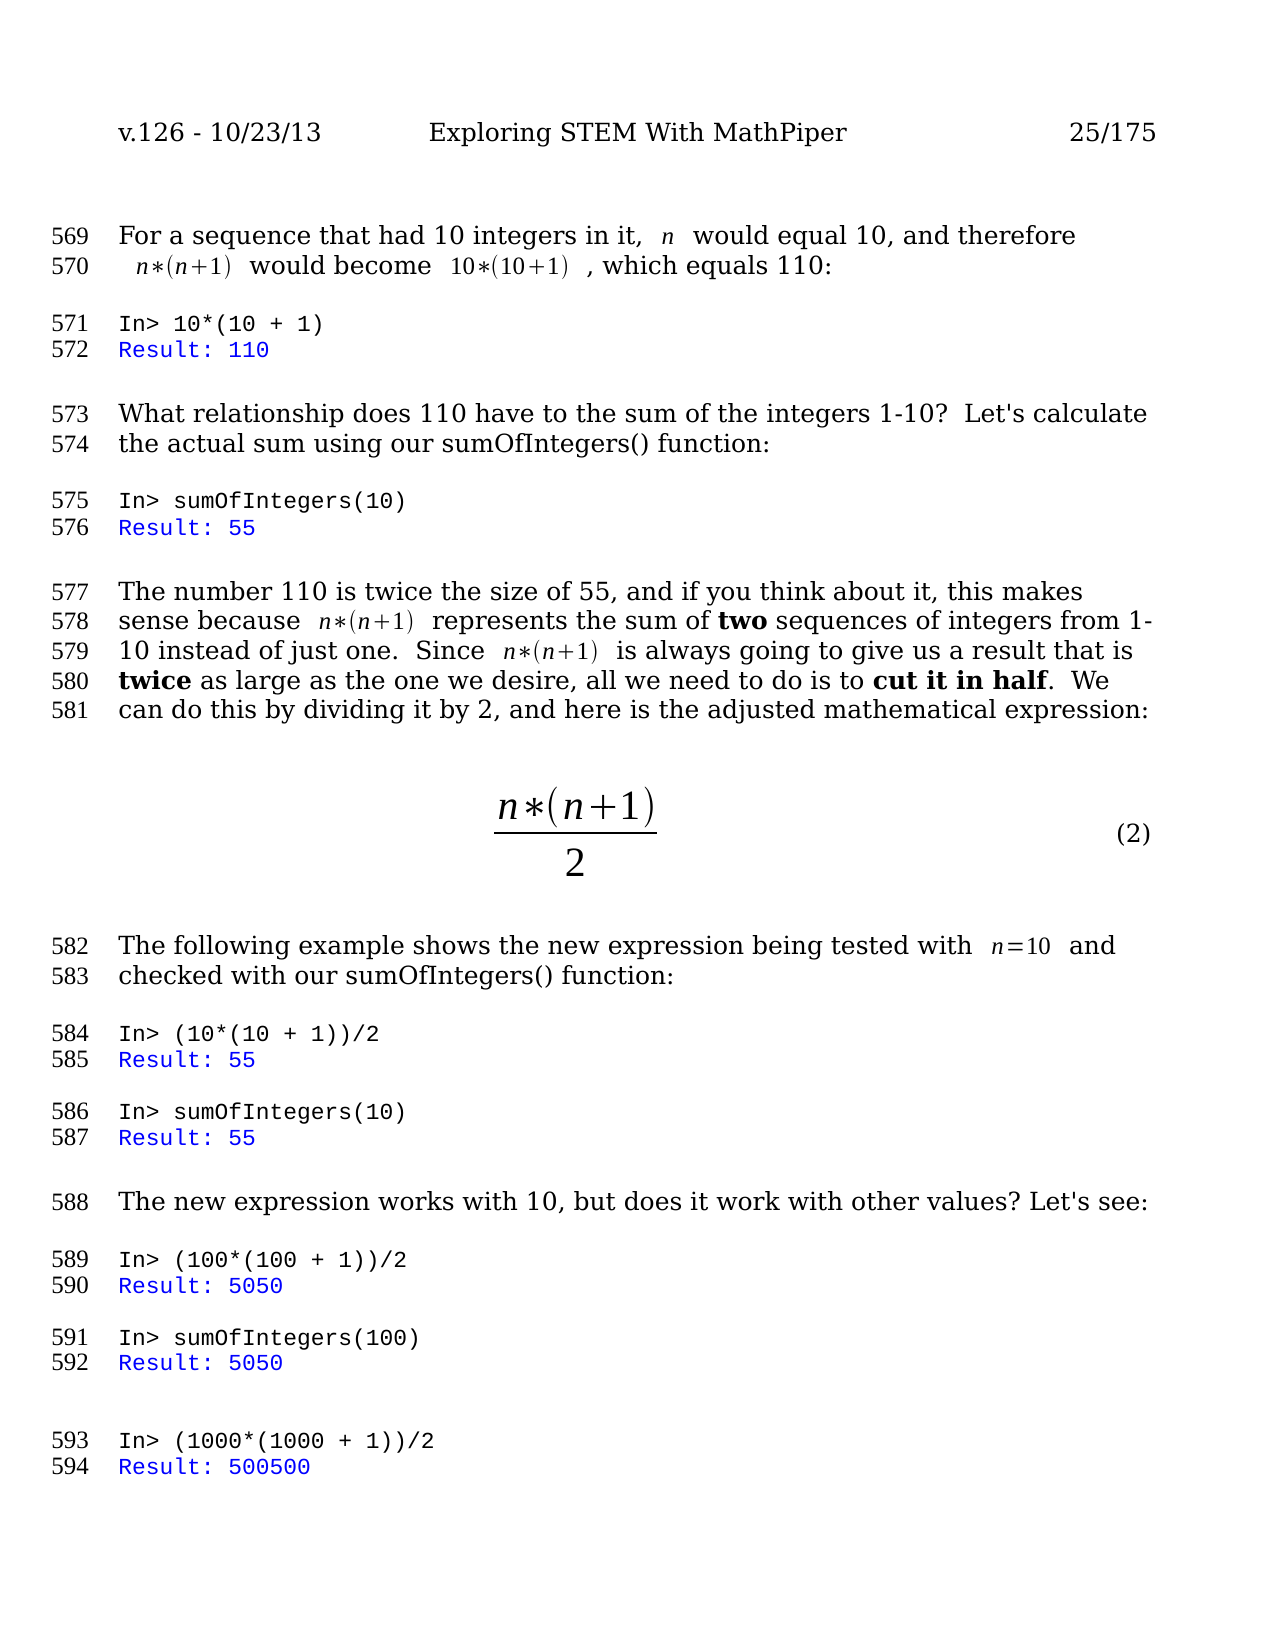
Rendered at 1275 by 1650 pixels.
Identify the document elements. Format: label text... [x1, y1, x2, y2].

text For a sequence that had 10 integers in it,would equal 10, and thereforewould become, which equals 110: [118, 221, 1157, 281]
text The following example shows the new expression being tested withand checked with our sumOfIntegers() function: [118, 931, 1157, 990]
text In> sumOfIntegers(100) [118, 1326, 1157, 1352]
text In> sumOfIntegers(10) [118, 1100, 1157, 1126]
text The new expression works with 10, but does it work with other values? Let's see: [118, 1187, 1157, 1216]
text In> (1000*(1000 + 1))/2 [118, 1429, 1157, 1456]
text In> (100*(100 + 1))/2 [118, 1248, 1157, 1274]
text Result: 5050 [118, 1352, 1157, 1378]
text In> sumOfIntegers(10) [118, 490, 1157, 516]
text Result: 55 [118, 516, 1157, 542]
text Result: 5050 [118, 1274, 1157, 1300]
text What relationship does 110 have to the sum of the integers 1-10? Let's calculate the actual sum using our sumOfIntegers() function: [118, 399, 1157, 458]
text The number 110 is twice the size of 55, and if you think about it, this makes sense becauserepresents the sum of two sequences of integers from 1-10 instead of just one. Sinceis always going to give us a result that is twice as large as the one we desire, all we need to do is to cut it in half. We can do this by dividing it by 2, and here is the adjusted mathematical expression: [118, 577, 1157, 724]
text Result: 55 [118, 1048, 1157, 1074]
text In> 10*(10 + 1) [118, 313, 1157, 339]
text In> (10*(10 + 1))/2 [118, 1022, 1157, 1048]
text Result: 500500 [118, 1456, 1157, 1481]
text Result: 55 [118, 1126, 1157, 1152]
table_header (2) [1041, 775, 1157, 893]
table_header [118, 775, 1041, 893]
text Result: 110 [118, 339, 1157, 365]
